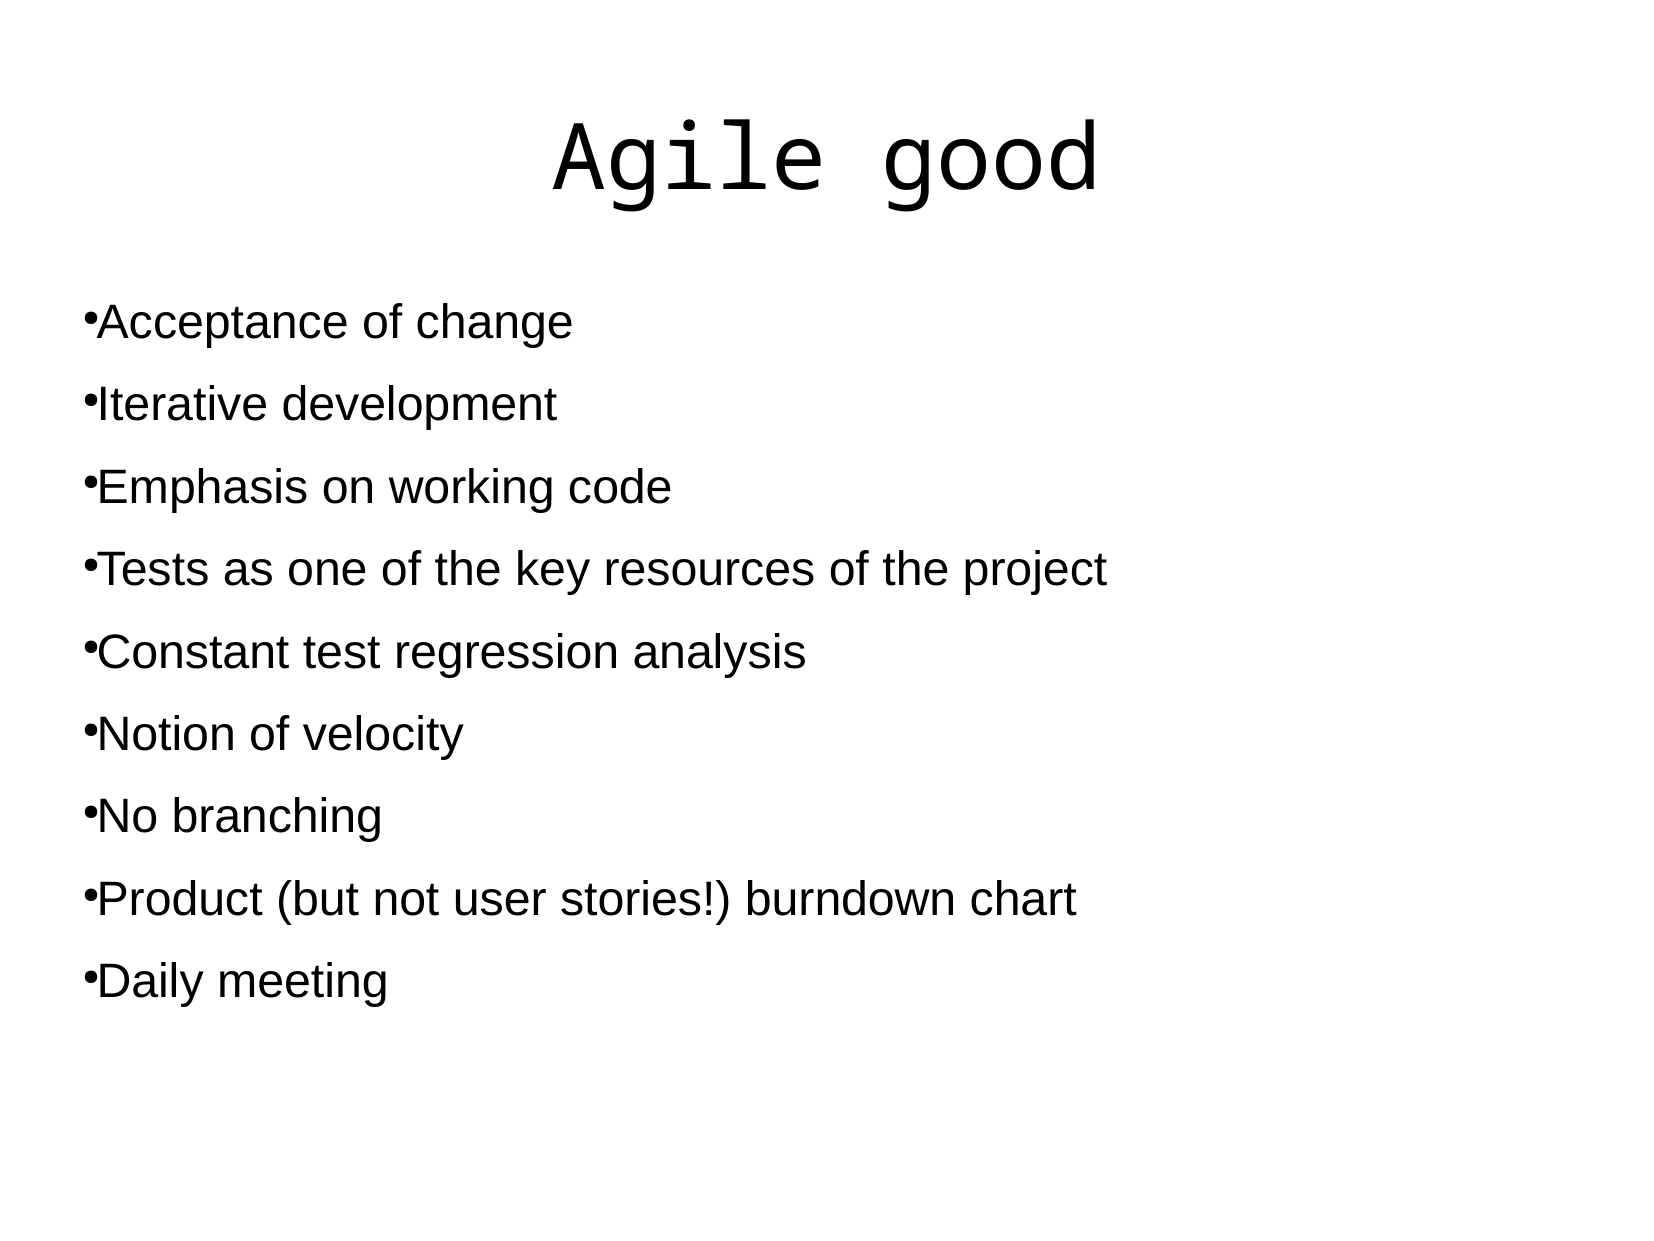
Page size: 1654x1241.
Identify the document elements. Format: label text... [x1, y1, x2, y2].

list Acceptance of change Iterative development Emphasis on working code Tests as one of the key resources of the project Constant test regression analysis Notion of velocity No branching Product (but not user stories!) burndown chart Daily meeting [82, 290, 1571, 1010]
title Agile good [82, 49, 1571, 257]
